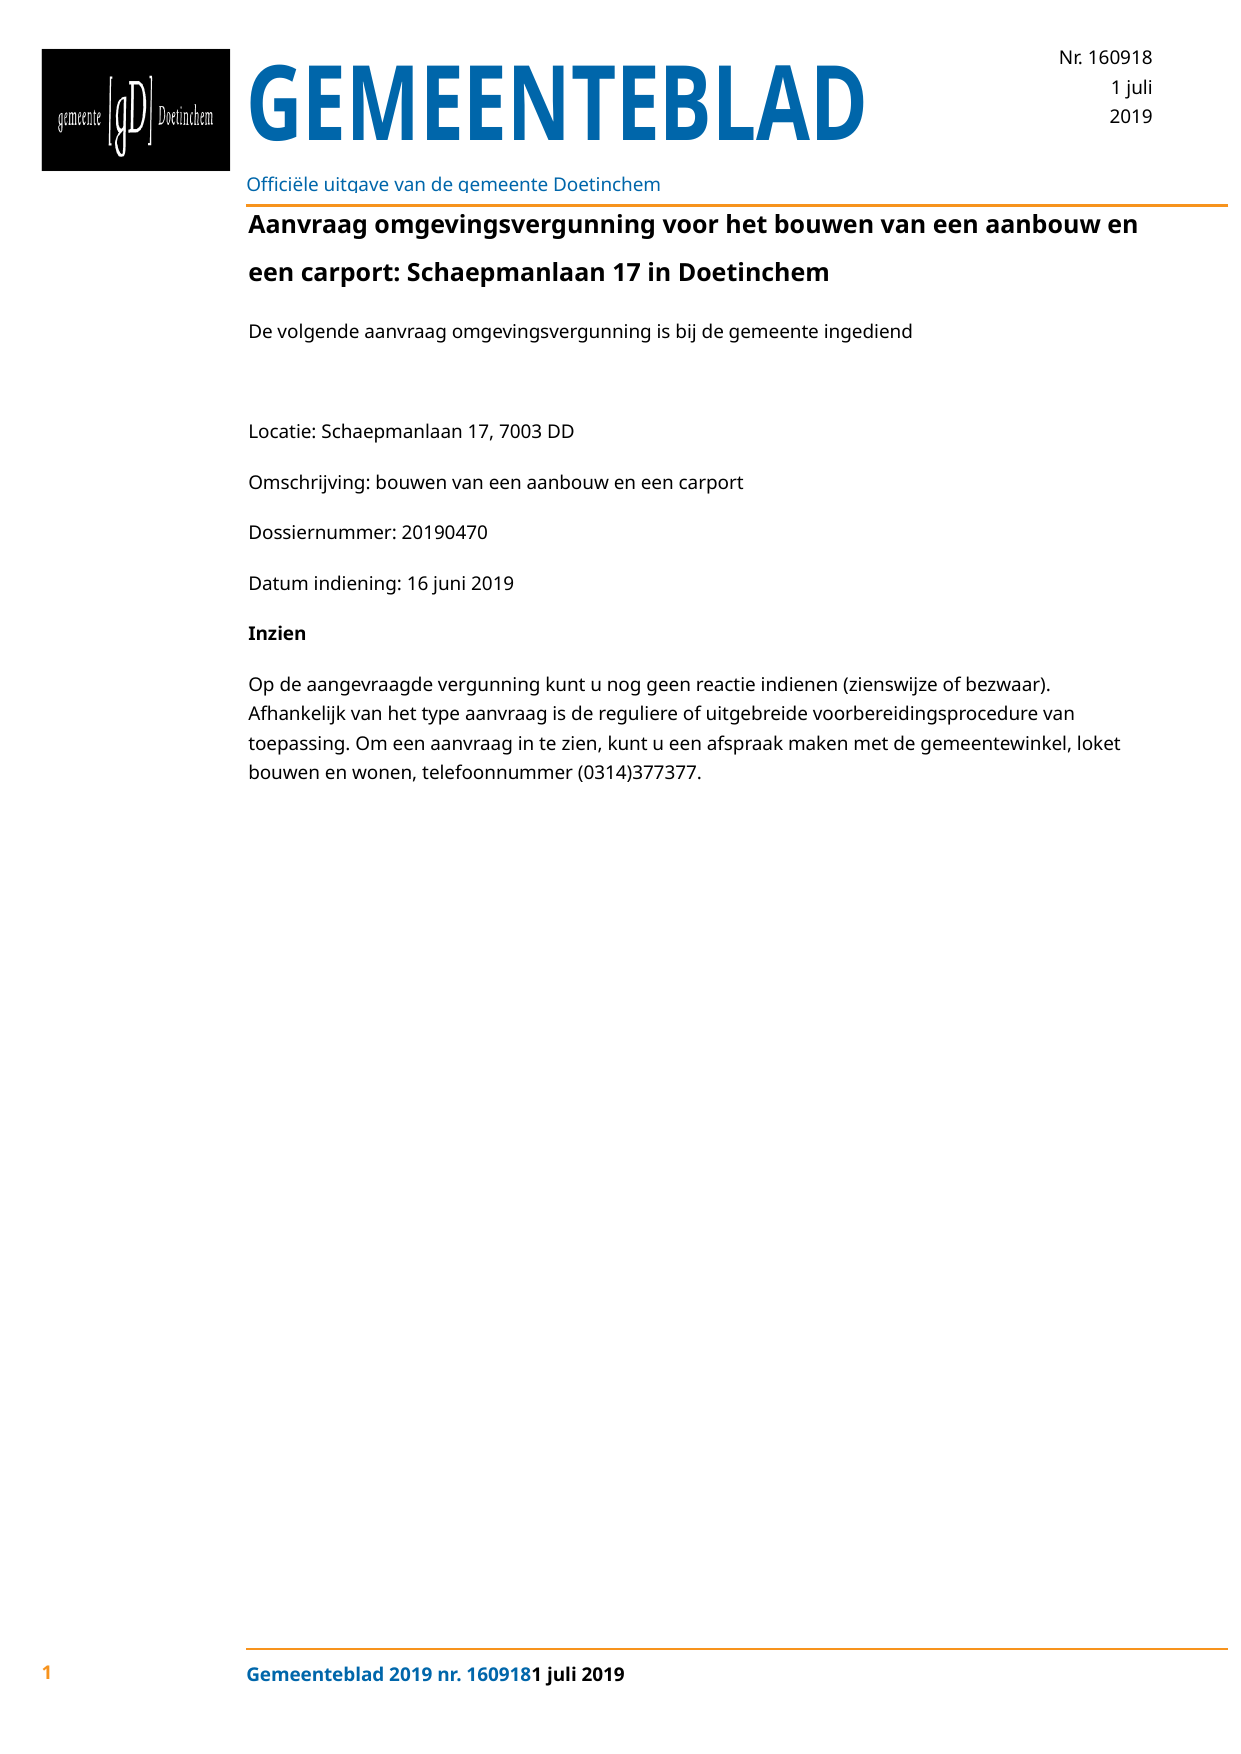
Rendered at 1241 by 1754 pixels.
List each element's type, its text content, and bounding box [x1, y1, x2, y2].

text Op de aangevraagde vergunning kunt u nog geen reactie indienen (zienswijze of bezwaar). Afhankelijk van het type aanvraag is de reguliere of uitgebreide voorbereidingsprocedure van toepassing. Om een aanvraag in te zien, kunt u een afspraak maken met de gemeentewinkel, loket bouwen en wonen, telefoonnummer (0314)377377. [248, 671, 1152, 785]
text Datum indiening: 16 juni 2019 [248, 570, 1152, 596]
text Inzien [248, 620, 1152, 646]
text Dossiernummer: 20190470 [248, 519, 1152, 545]
text Aanvraag omgevingsvergunning voor het bouwen van een aanbouw en een carport: Schaepmanlaan 17 in Doetinchem [248, 207, 1152, 288]
text Locatie: Schaepmanlaan 17, 7003 DD [248, 419, 1152, 444]
picture [41, 47, 231, 172]
text De volgende aanvraag omgevingsvergunning is bij de gemeente ingediend [248, 318, 1152, 344]
text Omschrijving: bouwen van een aanbouw en een carport [248, 469, 1152, 495]
